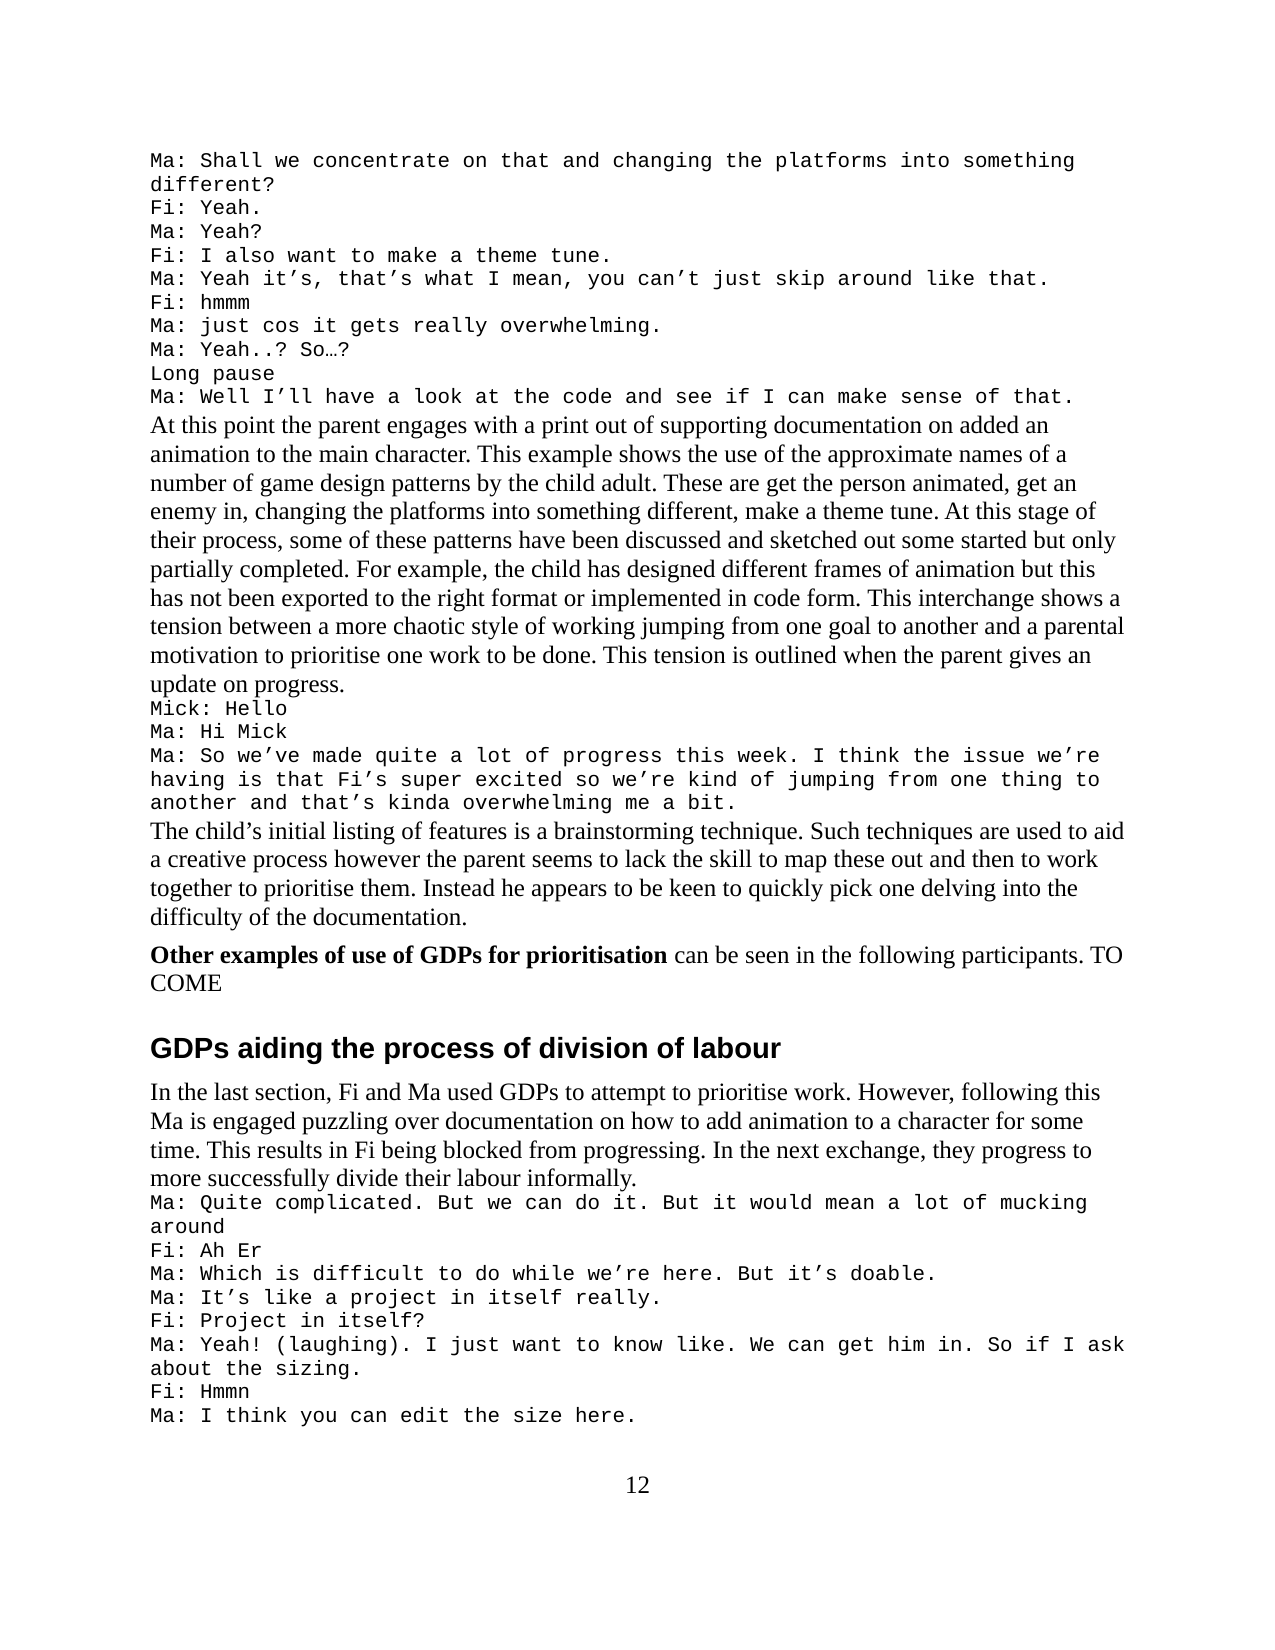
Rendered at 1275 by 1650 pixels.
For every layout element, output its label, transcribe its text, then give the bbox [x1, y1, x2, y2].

text Fi: I also want to make a theme tune. [150, 244, 1125, 268]
text Other examples of use of GDPs for prioritisation can be seen in the following participants. TO COME [150, 940, 1125, 997]
text Ma: Hi Mick [150, 721, 1125, 745]
text Ma: I think you can edit the size here. [150, 1405, 1125, 1429]
text Ma: just cos it gets really overwhelming. [150, 316, 1125, 339]
text Ma: Quite complicated. But we can do it. But it would mean a lot of mucking around [150, 1192, 1125, 1239]
text Long pause [150, 363, 1125, 386]
text In the last section, Fi and Ma used GDPs to attempt to prioritise work. However, following this Ma is engaged puzzling over documentation on how to add animation to a character for some time. This results in Fi being blocked from progressing. In the next exchange, they progress to more successfully divide their labour informally. [150, 1077, 1125, 1192]
text Ma: Yeah it’s, that’s what I mean, you can’t just skip around like that. [150, 268, 1125, 292]
text Ma: Shall we concentrate on that and changing the platforms into something different? [150, 150, 1125, 197]
text Ma: Which is difficult to do while we’re here. But it’s doable. [150, 1263, 1125, 1287]
text Fi: hmmm [150, 292, 1125, 316]
text Ma: Yeah? [150, 221, 1125, 244]
text Ma: Yeah! (laughing). I just want to know like. We can get him in. So if I ask about the sizing. [150, 1334, 1125, 1381]
text Fi: Project in itself? [150, 1311, 1125, 1334]
text Ma: Well I’ll have a look at the code and see if I can make sense of that. [150, 386, 1125, 410]
text Fi: Ah Er [150, 1239, 1125, 1263]
text Fi: Yeah. [150, 197, 1125, 221]
text At this point the parent engages with a print out of supporting documentation on added an animation to the main character. This example shows the use of the approximate names of a number of game design patterns by the child adult. These are get the person animated, get an enemy in, changing the platforms into something different, make a theme tune. At this stage of their process, some of these patterns have been discussed and sketched out some started but only partially completed. For example, the child has designed different frames of animation but this has not been exported to the right format or implemented in code form. This interchange shows a tension between a more chaotic style of working jumping from one goal to another and a parental motivation to prioritise one work to be done. This tension is outlined when the parent gives an update on progress. [150, 410, 1125, 698]
text Mick: Hello [150, 698, 1125, 721]
text Ma: Yeah..? So…? [150, 339, 1125, 363]
text Ma: It’s like a project in itself really. [150, 1287, 1125, 1311]
text Fi: Hmmn [150, 1381, 1125, 1405]
text Ma: So we’ve made quite a lot of progress this week. I think the issue we’re having is that Fi’s super excited so we’re kind of jumping from one thing to another and that’s kinda overwhelming me a bit. [150, 745, 1125, 816]
text The child’s initial listing of features is a brainstorming technique. Such techniques are used to aid a creative process however the parent seems to lack the skill to map these out and then to work together to prioritise them. Instead he appears to be keen to quickly pick one delving into the difficulty of the documentation. [150, 816, 1125, 931]
subtitle GDPs aiding the process of division of labour [150, 1031, 1125, 1065]
